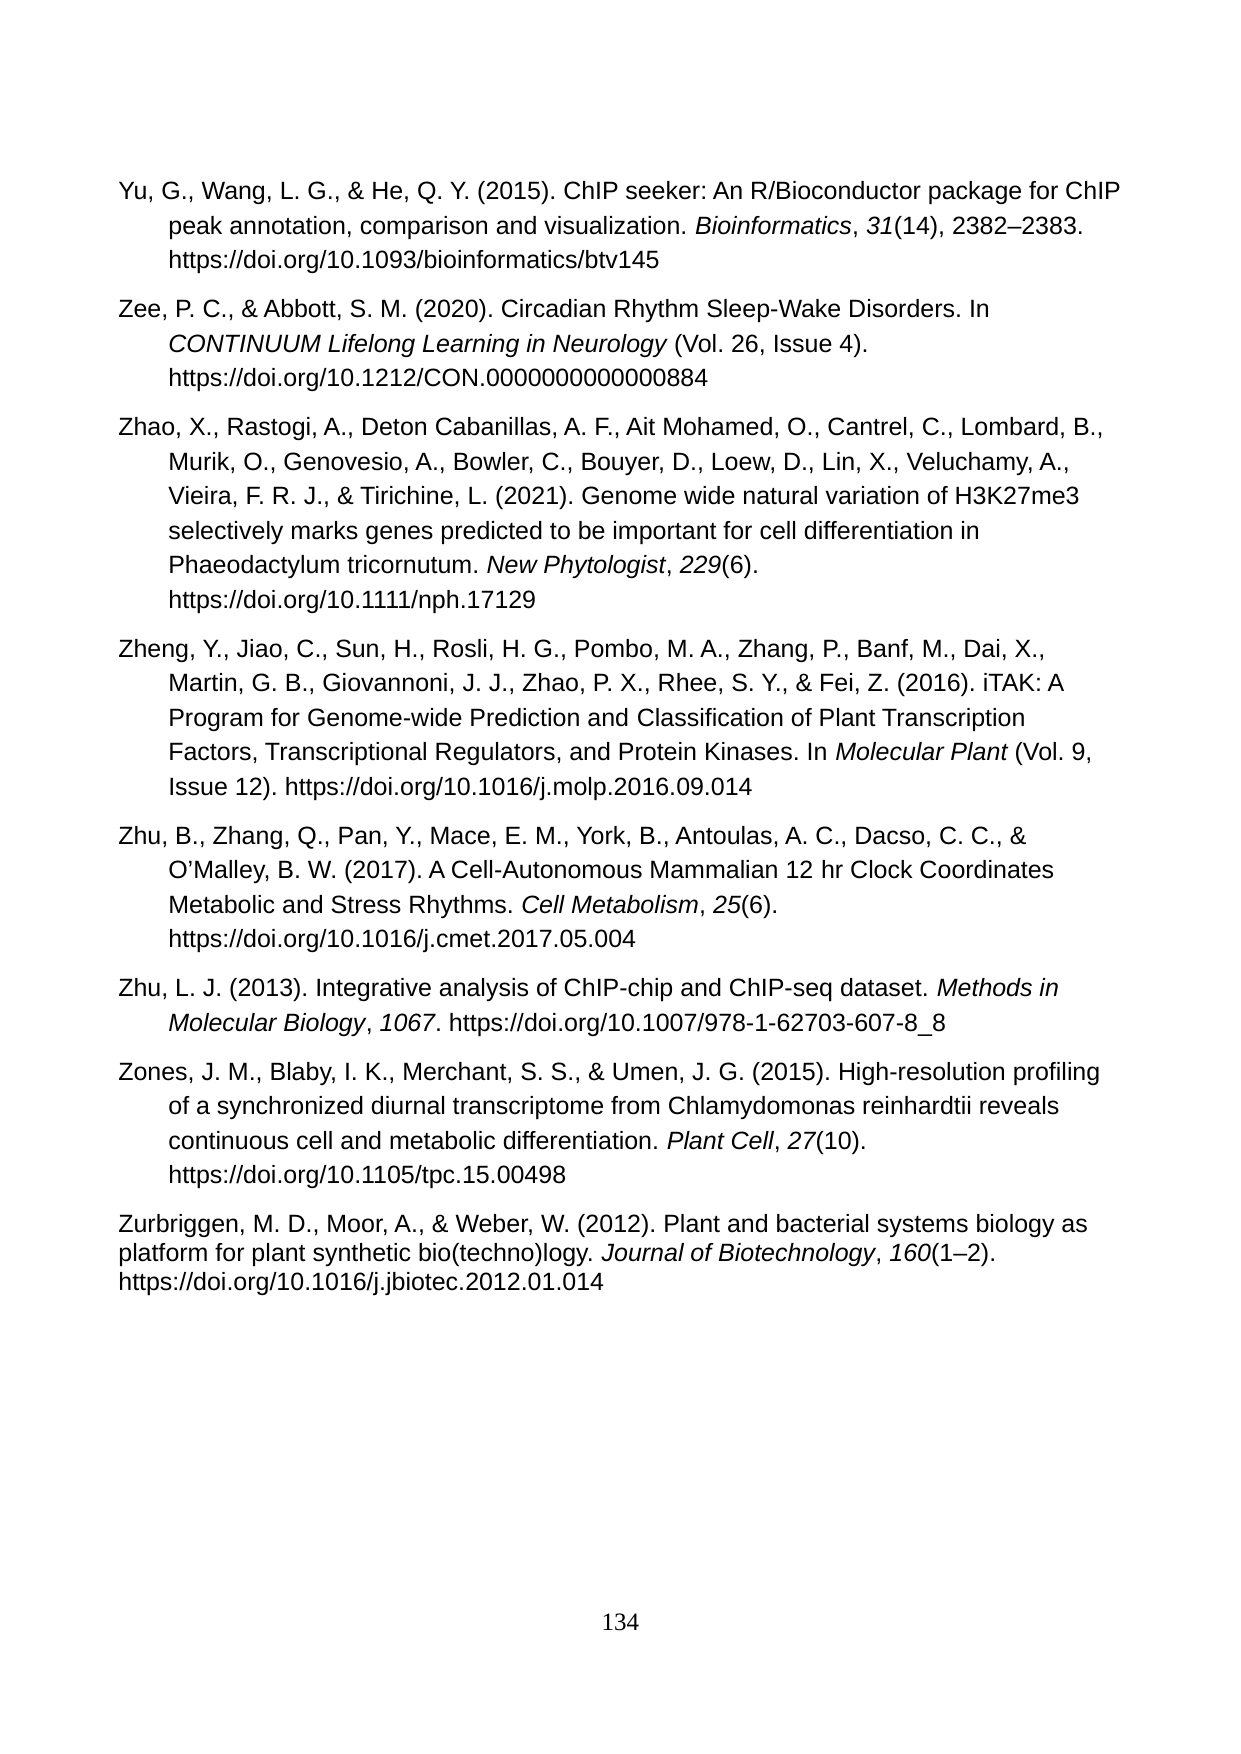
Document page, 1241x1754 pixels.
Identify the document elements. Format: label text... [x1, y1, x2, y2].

text Zurbriggen, M. D., Moor, A., & Weber, W. (2012). Plant and bacterial systems biology as platform for plant synthetic bio(techno)logy. Journal of Biotechnology, 160(1–2). https://doi.org/10.1016/j.jbiotec.2012.01.014 [118, 1209, 1122, 1296]
text Zhao, X., Rastogi, A., Deton Cabanillas, A. F., Ait Mohamed, O., Cantrel, C., Lombard, B., Murik, O., Genovesio, A., Bowler, C., Bouyer, D., Loew, D., Lin, X., Veluchamy, A., Vieira, F. R. J., & Tirichine, L. (2021). Genome wide natural variation of H3K27me3 selectively marks genes predicted to be important for cell differentiation in Phaeodactylum tricornutum. New Phytologist, 229(6). https://doi.org/10.1111/nph.17129 [118, 412, 1122, 613]
text Zhu, B., Zhang, Q., Pan, Y., Mace, E. M., York, B., Antoulas, A. C., Dacso, C. C., & O’Malley, B. W. (2017). A Cell-Autonomous Mammalian 12 hr Clock Coordinates Metabolic and Stress Rhythms. Cell Metabolism, 25(6). https://doi.org/10.1016/j.cmet.2017.05.004 [118, 821, 1122, 953]
text Zheng, Y., Jiao, C., Sun, H., Rosli, H. G., Pombo, M. A., Zhang, P., Banf, M., Dai, X., Martin, G. B., Giovannoni, J. J., Zhao, P. X., Rhee, S. Y., & Fei, Z. (2016). iTAK: A Program for Genome-wide Prediction and Classification of Plant Transcription Factors, Transcriptional Regulators, and Protein Kinases. In Molecular Plant (Vol. 9, Issue 12). https://doi.org/10.1016/j.molp.2016.09.014 [118, 634, 1122, 801]
text Zones, J. M., Blaby, I. K., Merchant, S. S., & Umen, J. G. (2015). High-resolution profiling of a synchronized diurnal transcriptome from Chlamydomonas reinhardtii reveals continuous cell and metabolic differentiation. Plant Cell, 27(10). https://doi.org/10.1105/tpc.15.00498 [118, 1057, 1122, 1189]
text Yu, G., Wang, L. G., & He, Q. Y. (2015). ChIP seeker: An R/Bioconductor package for ChIP peak annotation, comparison and visualization. Bioinformatics, 31(14), 2382–2383. https://doi.org/10.1093/bioinformatics/btv145 [118, 176, 1122, 274]
text Zhu, L. J. (2013). Integrative analysis of ChIP-chip and ChIP-seq dataset. Methods in Molecular Biology, 1067. https://doi.org/10.1007/978-1-62703-607-8_8 [118, 973, 1122, 1037]
text Zee, P. C., & Abbott, S. M. (2020). Circadian Rhythm Sleep-Wake Disorders. In CONTINUUM Lifelong Learning in Neurology (Vol. 26, Issue 4). https://doi.org/10.1212/CON.0000000000000884 [118, 294, 1122, 392]
